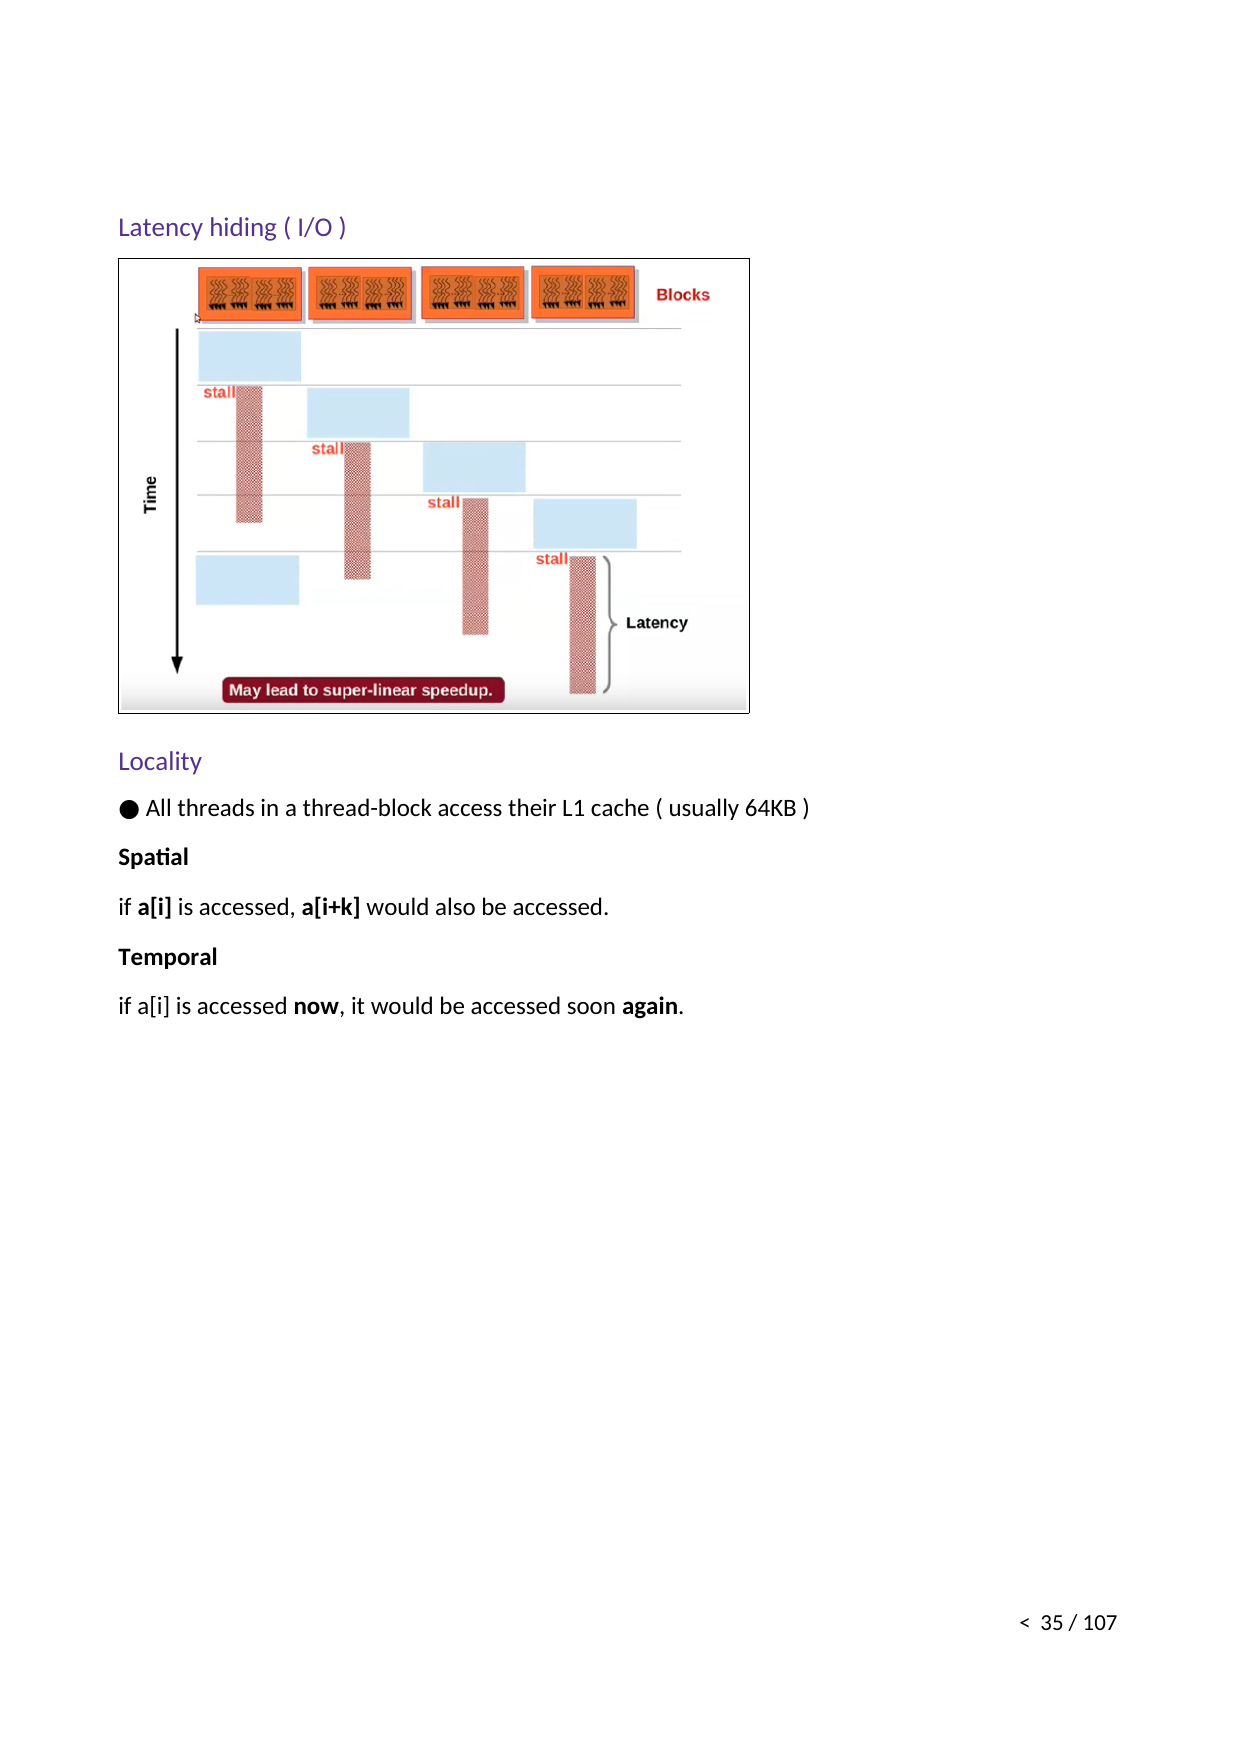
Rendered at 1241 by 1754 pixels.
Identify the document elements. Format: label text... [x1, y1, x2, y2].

text Spatial [118, 842, 1122, 872]
text if a[i] is accessed, a[i+k] would also be accessed. [118, 891, 1122, 922]
picture [121, 260, 747, 710]
text Temporal [118, 941, 1122, 971]
subtitle Locality [118, 744, 1122, 777]
text ● All threads in a thread-block access their L1 cache ( usually 64KB ) [118, 792, 1122, 822]
subtitle Latency hiding ( I/O ) [118, 210, 1122, 243]
text if a[i] is accessed now, it would be accessed soon again. [118, 990, 1122, 1021]
